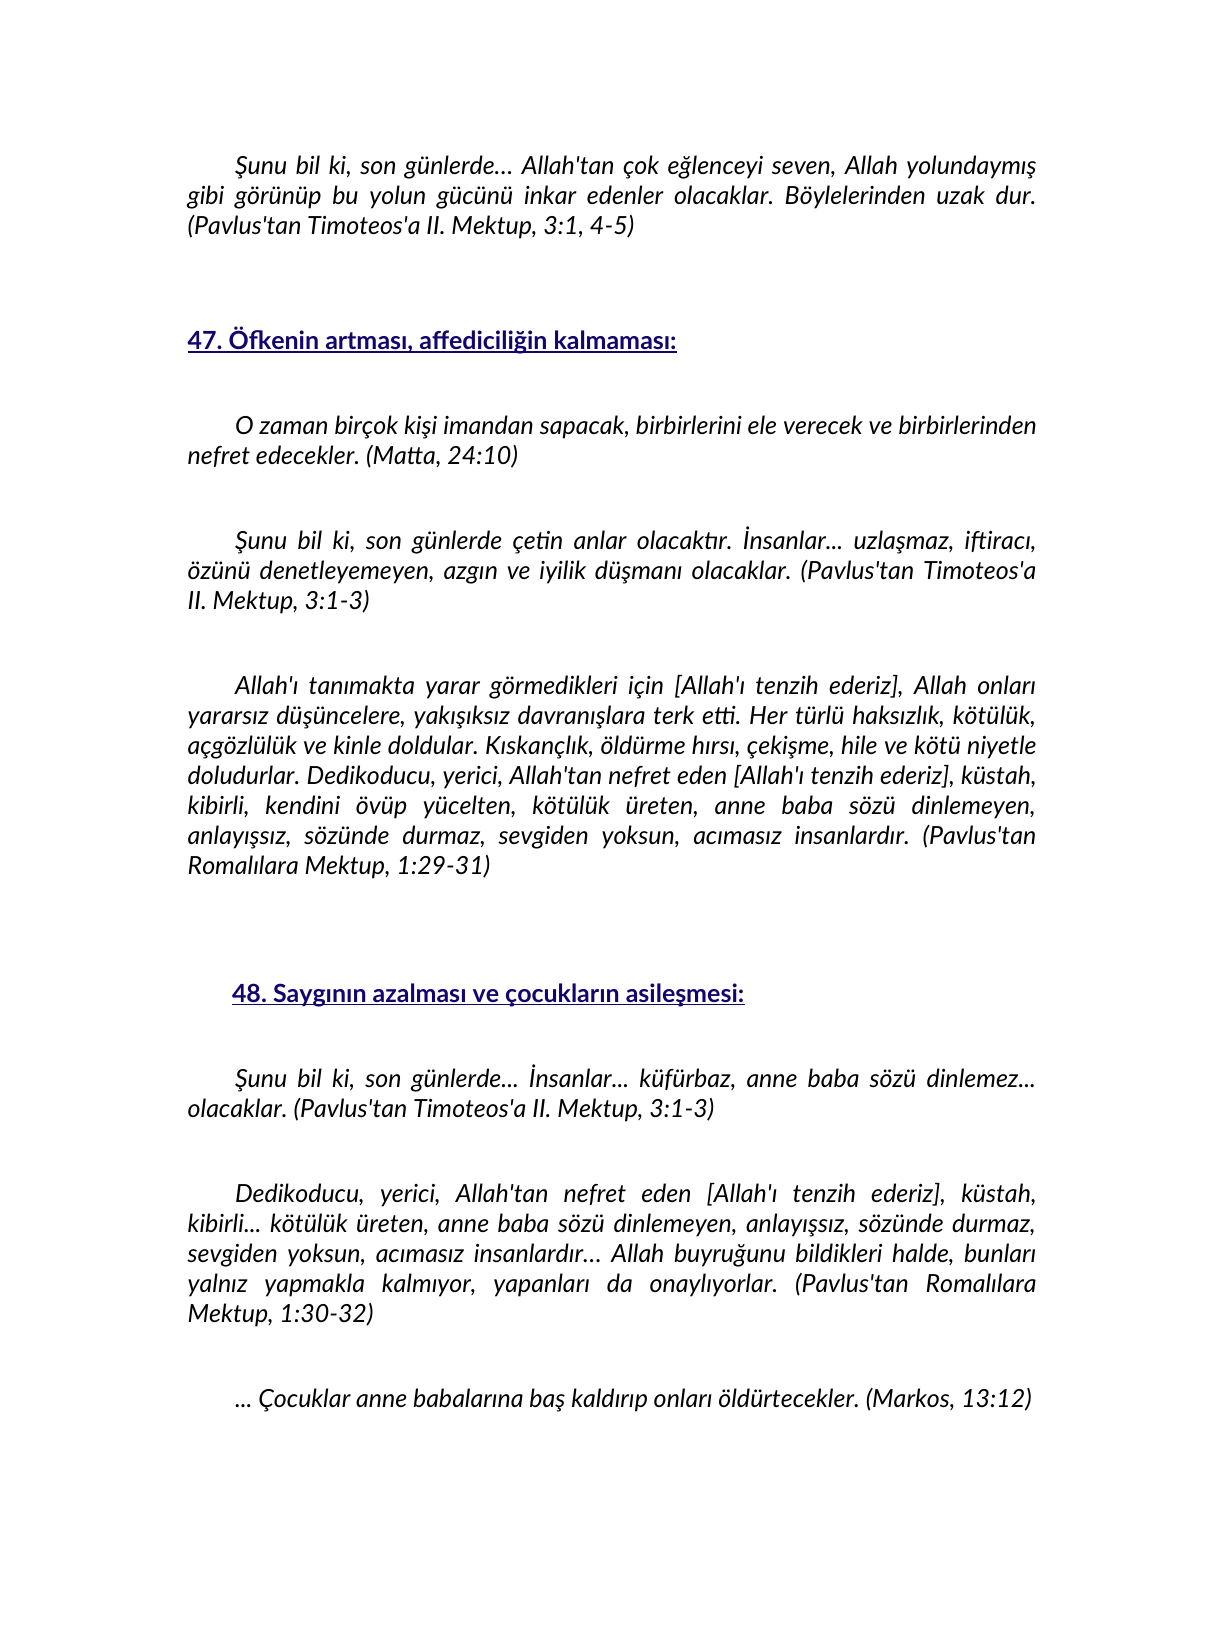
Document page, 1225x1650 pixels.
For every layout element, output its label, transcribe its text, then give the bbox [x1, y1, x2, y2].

text 47. Öfkenin artması, affediciliğin kalmaması: [187, 295, 1037, 355]
subtitle ... Çocuklar anne babalarına baş kaldırıp onları öldürtecekler. (Markos, 13:12) [187, 1382, 1037, 1412]
subtitle Allah'ı tanımakta yarar görmedikleri için [Allah'ı tenzih ederiz], Allah onları yararsız düşüncelere, yakışıksız davranışlara terk etti. Her türlü haksızlık, kötülük, açgözlülük ve kinle doldular. Kıskançlık, öldürme hırsı, çekişme, hile ve kötü niyetle doludurlar. Dedikoducu, yerici, Allah'tan nefret eden [Allah'ı tenzih ederiz], küstah, kibirli, kendini övüp yücelten, kötülük üreten, anne baba sözü dinlemeyen, anlayışsız, sözünde durmaz, sevgiden yoksun, acımasız insanlardır. (Pavlus'tan Romalılara Mektup, 1:29-31) [187, 670, 1037, 880]
subtitle Dedikoducu, yerici, Allah'tan nefret eden [Allah'ı tenzih ederiz], küstah, kibirli... kötülük üreten, anne baba sözü dinlemeyen, anlayışsız, sözünde durmaz, sevgiden yoksun, acımasız insanlardır… Allah buyruğunu bildikleri halde, bunları yalnız yapmakla kalmıyor, yapanları da onaylıyorlar. (Pavlus'tan Romalılara Mektup, 1:30-32) [187, 1177, 1037, 1327]
subtitle Şunu bil ki, son günlerde çetin anlar olacaktır. İnsanlar... uzlaşmaz, iftiracı, özünü denetleyemeyen, azgın ve iyilik düşmanı olacaklar. (Pavlus'tan Timoteos'a II. Mektup, 3:1-3) [187, 525, 1037, 615]
subtitle Şunu bil ki, son günlerde… Allah'tan çok eğlenceyi seven, Allah yolundaymış gibi görünüp bu yolun gücünü inkar edenler olacaklar. Böylelerinden uzak dur. (Pavlus'tan Timoteos'a II. Mektup, 3:1, 4-5) [187, 150, 1037, 240]
subtitle Şunu bil ki, son günlerde... İnsanlar... küfürbaz, anne baba sözü dinlemez... olacaklar. (Pavlus'tan Timoteos'a II. Mektup, 3:1-3) [187, 1062, 1037, 1122]
subtitle O zaman birçok kişi imandan sapacak, birbirlerini ele verecek ve birbirlerinden nefret edecekler. (Matta, 24:10) [187, 410, 1037, 470]
text 48. Saygının azalması ve çocukların asileşmesi: [187, 977, 1037, 1007]
